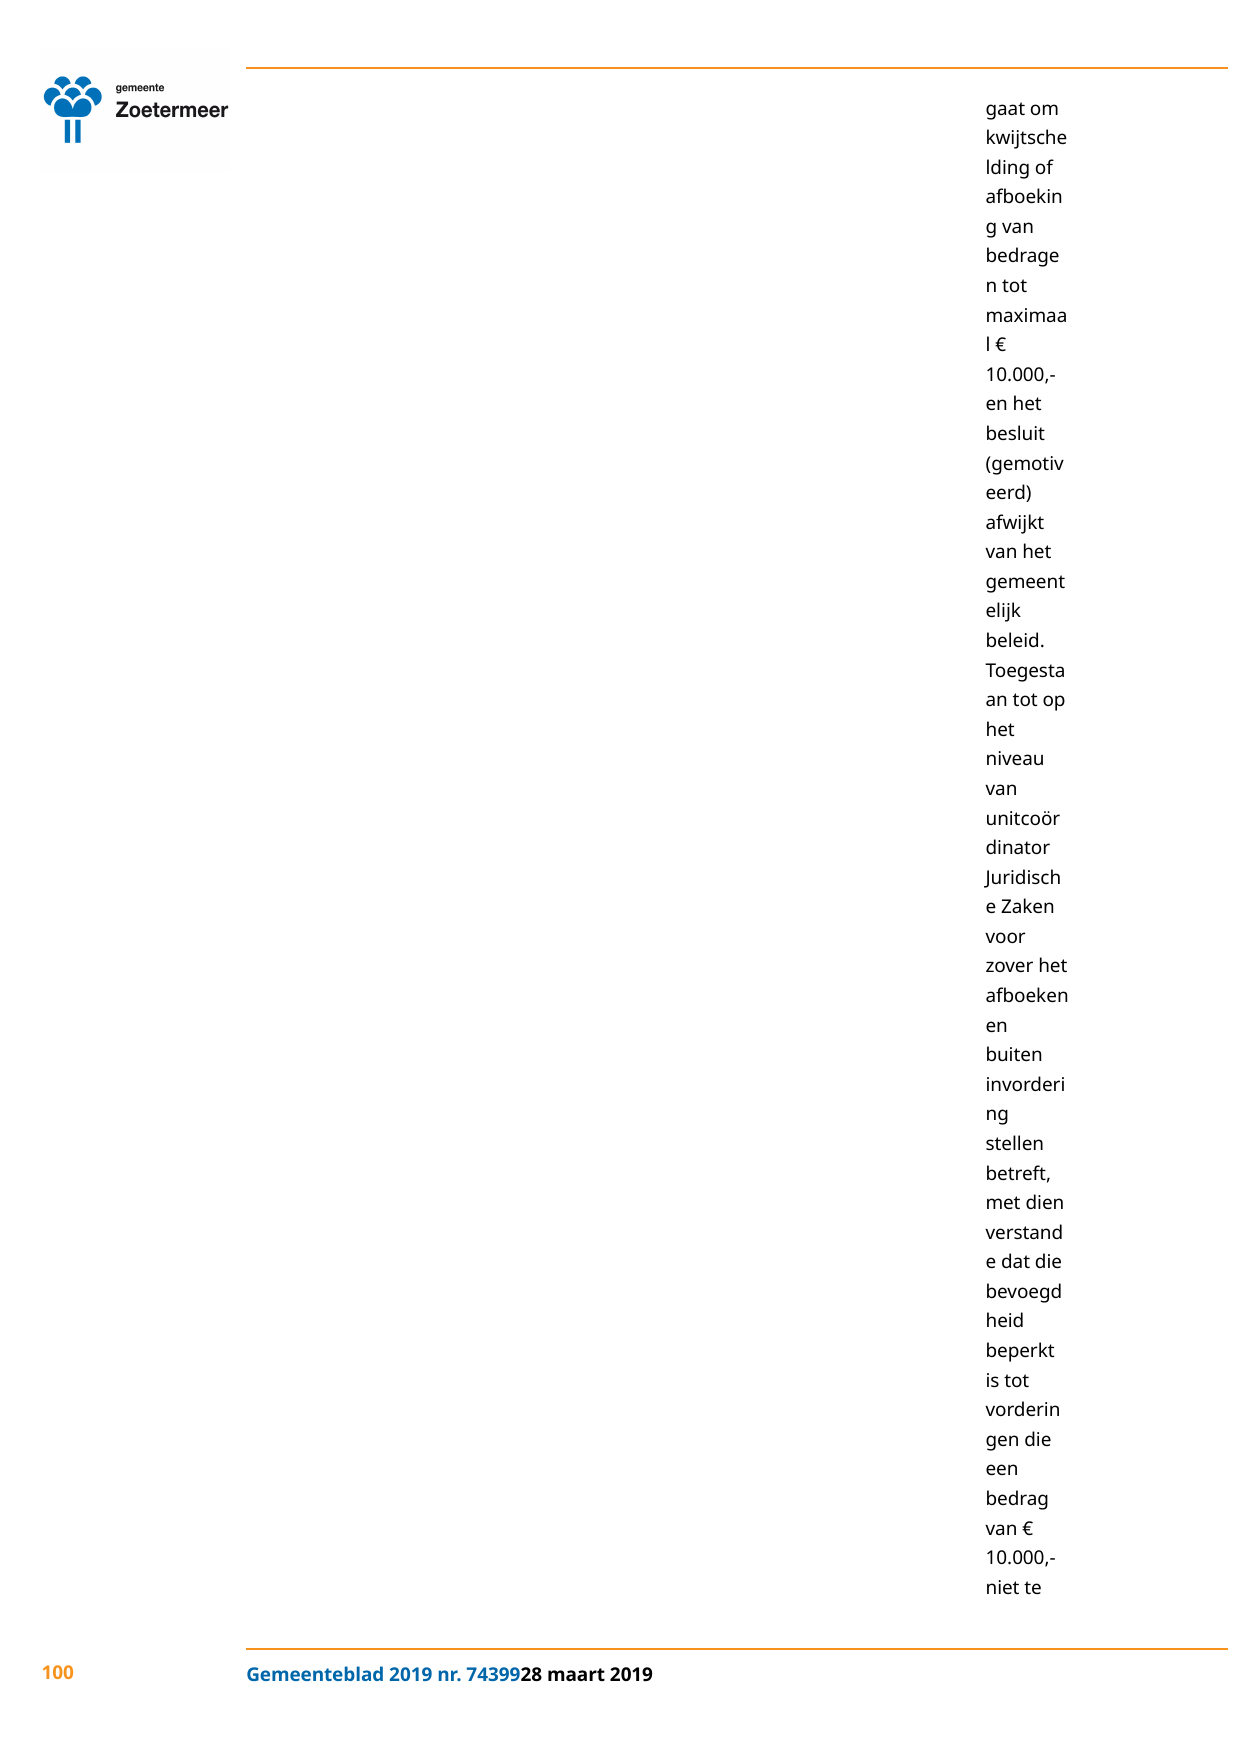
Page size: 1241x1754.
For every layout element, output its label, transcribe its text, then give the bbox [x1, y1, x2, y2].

table_cell [902, 95, 985, 1600]
table_cell gaat om kwijtschelding of afboeking van bedragen tot maximaal € 10.000,- en het besluit (gemotiveerd) afwijkt van het gemeentelijk beleid. Toegestaan tot op het niveau van unitcoördinator Juridische Zaken voor zover het afboeken en buiten invordering stellen betreft, met dien verstande dat die bevoegdheid beperkt is tot vorderingen die een bedrag van € 10.000,- niet te [985, 95, 1068, 1600]
table_cell [819, 95, 902, 1600]
table_cell [248, 95, 819, 1600]
picture [41, 47, 231, 172]
